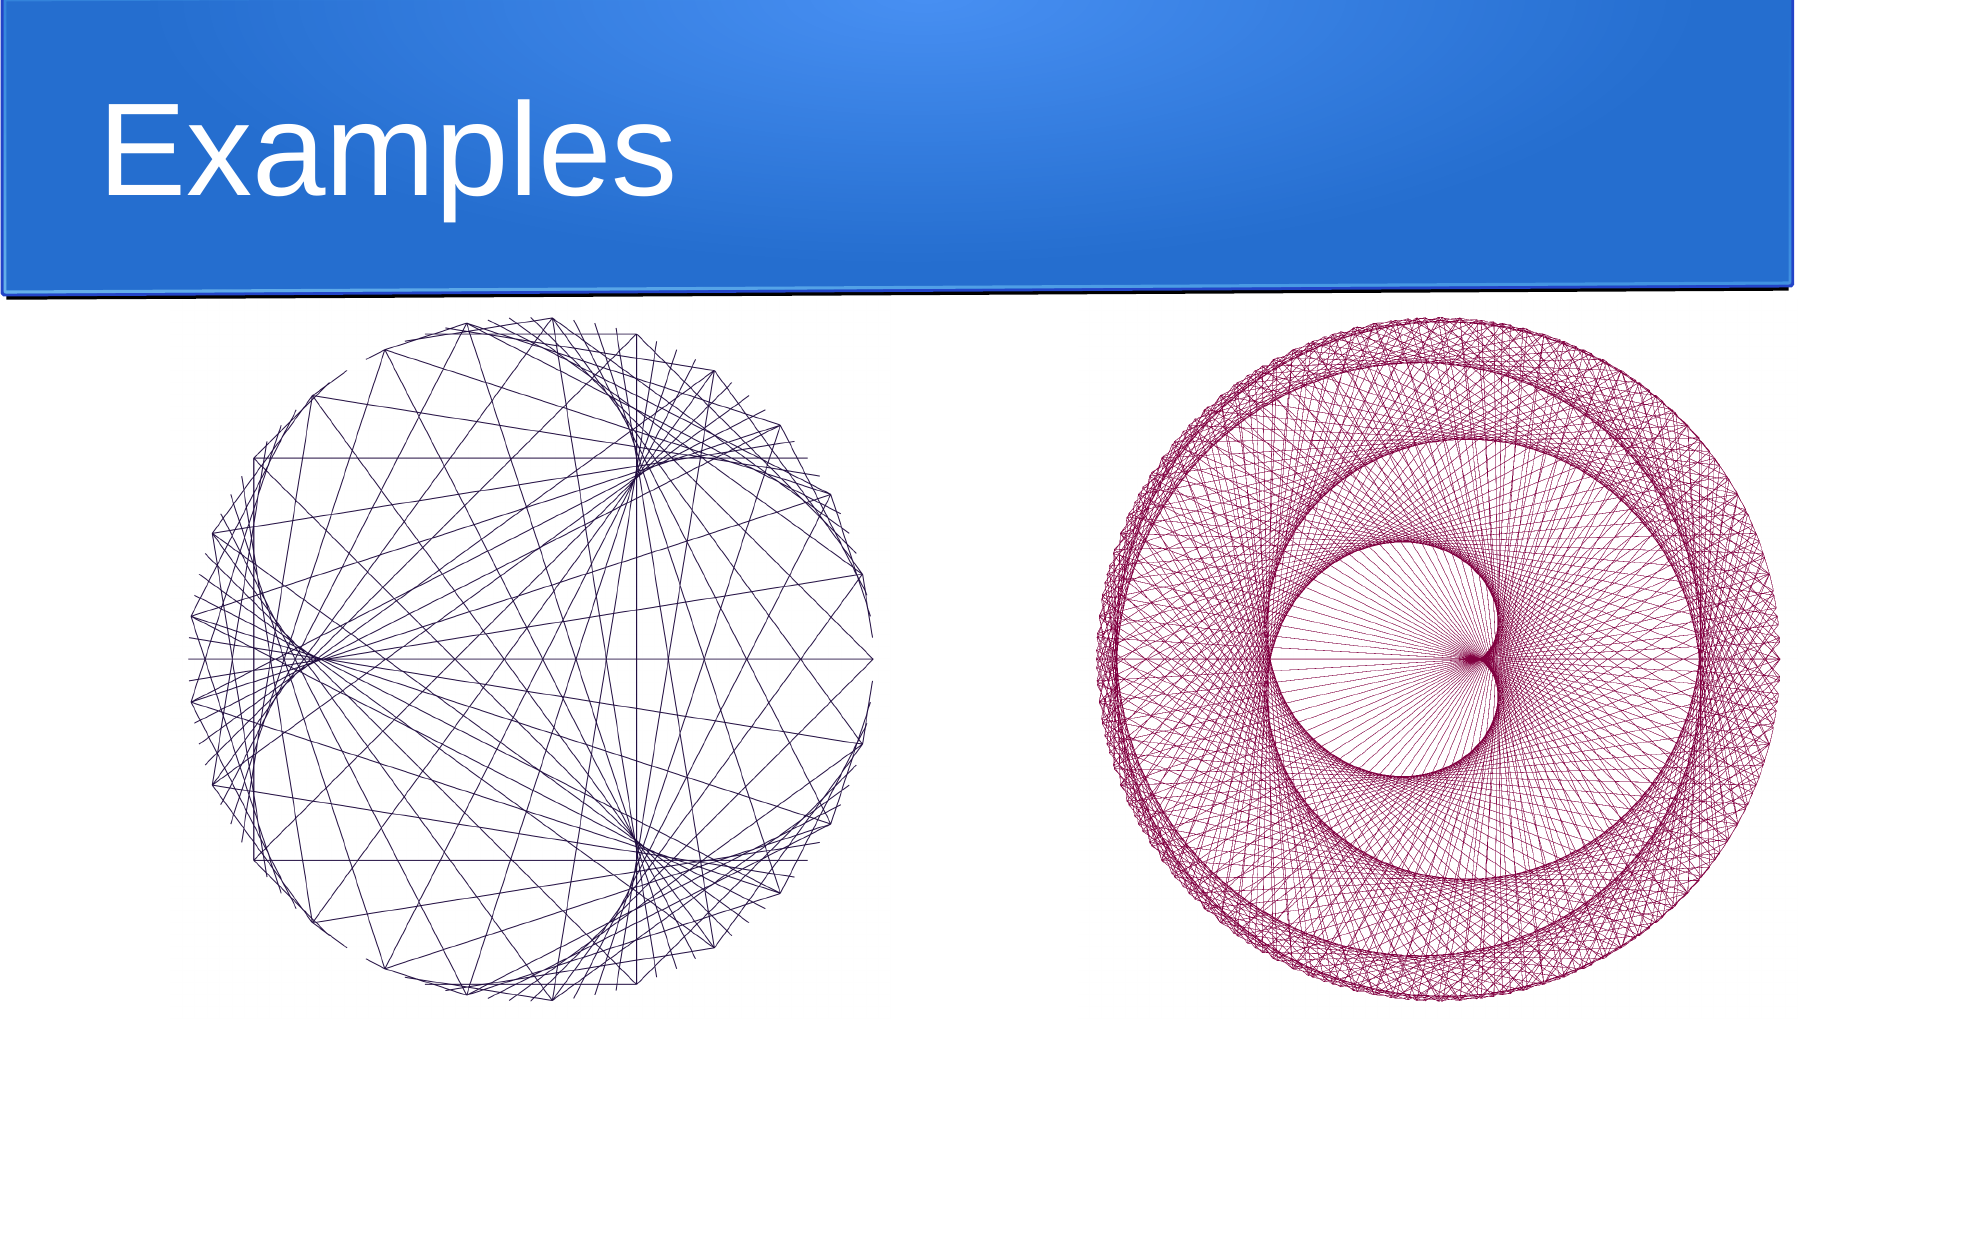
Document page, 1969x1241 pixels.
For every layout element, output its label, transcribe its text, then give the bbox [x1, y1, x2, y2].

picture [1078, 299, 1798, 1019]
picture [170, 299, 891, 1019]
title Examples [98, 47, 1711, 252]
